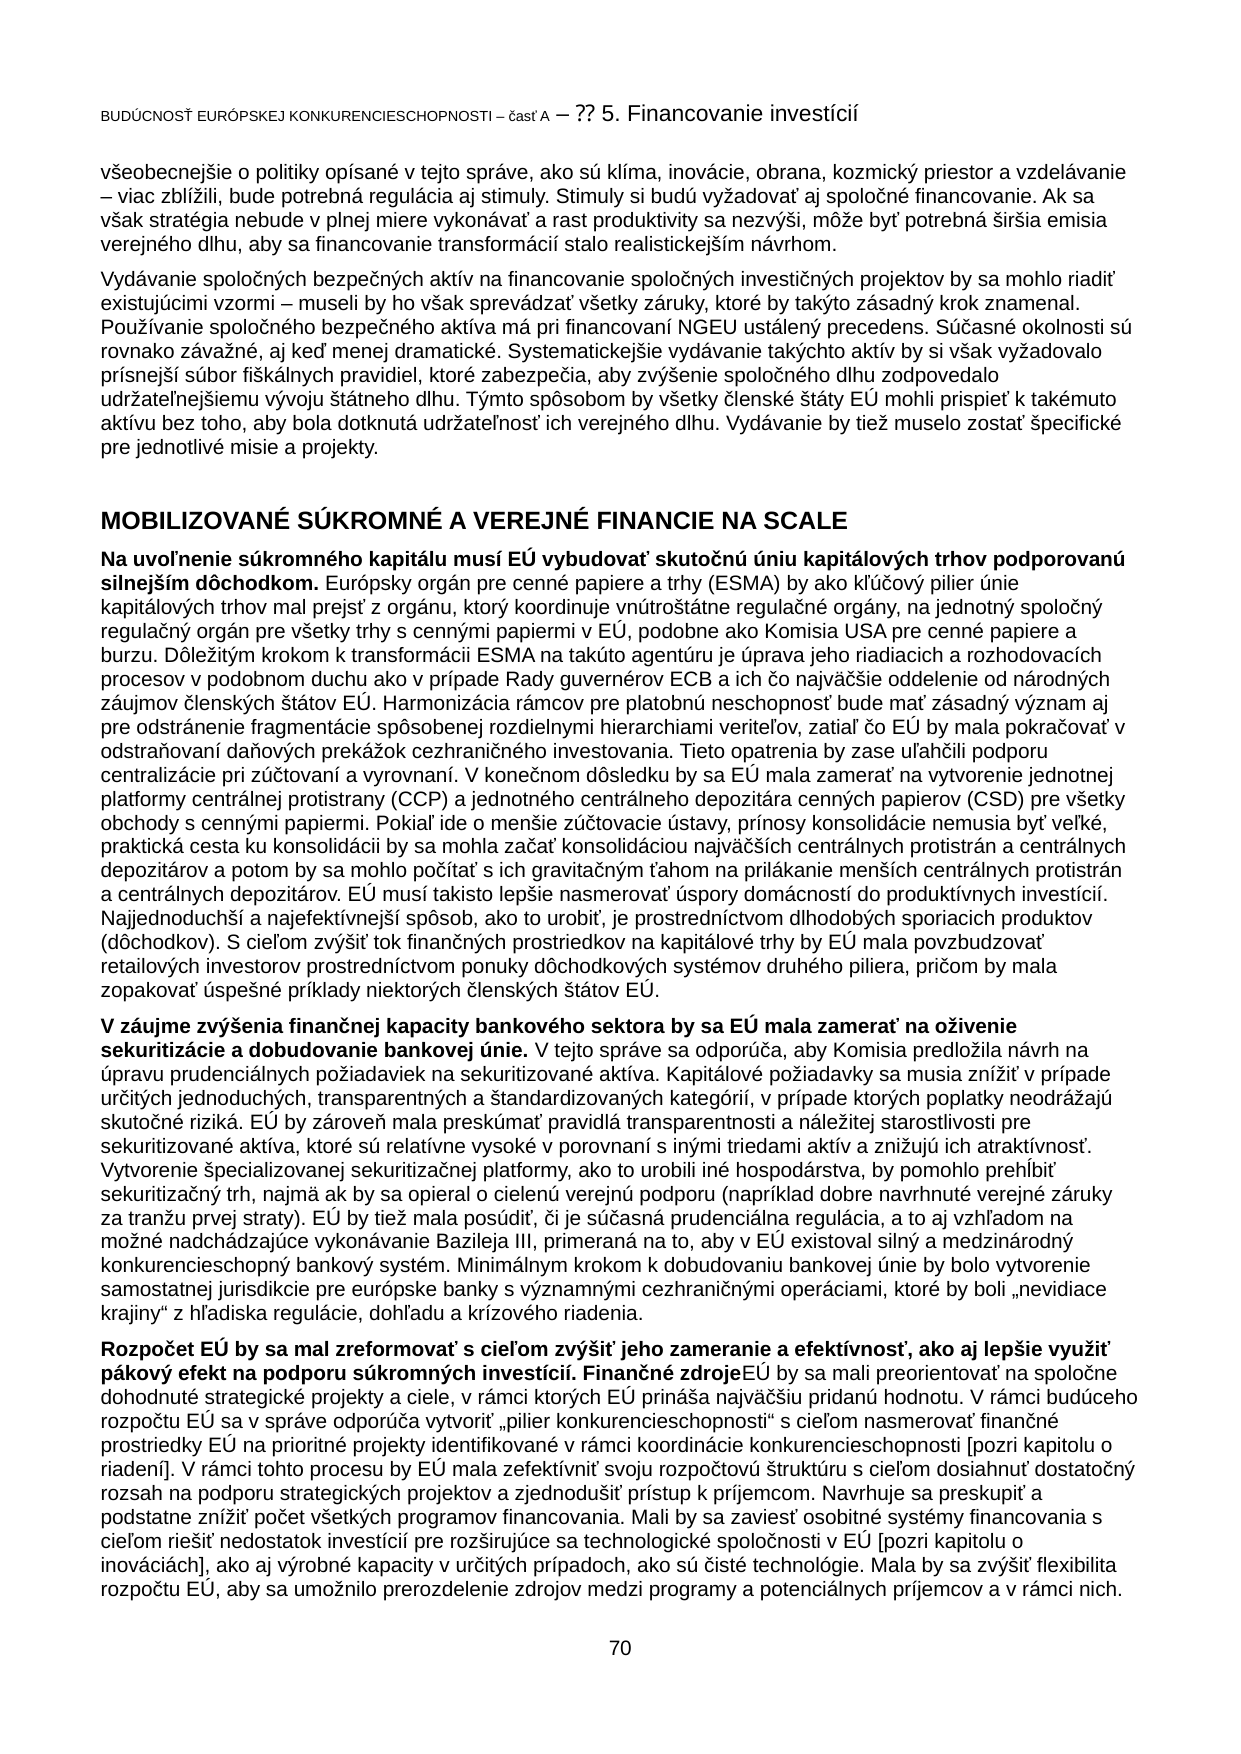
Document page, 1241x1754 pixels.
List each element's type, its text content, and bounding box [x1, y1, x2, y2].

text všeobecnejšie o politiky opísané v tejto správe, ako sú klíma, inovácie, obrana, kozmický priestor a vzdelávanie – viac zblížili, bude potrebná regulácia aj stimuly. Stimuly si budú vyžadovať aj spoločné financovanie. Ak sa však stratégia nebude v plnej miere vykonávať a rast produktivity sa nezvýši, môže byť potrebná širšia emisia verejného dlhu, aby sa financovanie transformácií stalo realistickejším návrhom. [100, 159, 1140, 255]
text Rozpočet EÚ by sa mal zreformovať s cieľom zvýšiť jeho zameranie a efektívnosť, ako aj lepšie využiť pákový efekt na podporu súkromných investícií. Finančné zdrojeEÚ by sa mali preorientovať na spoločne dohodnuté strategické projekty a ciele, v rámci ktorých EÚ prináša najväčšiu pridanú hodnotu. V rámci budúceho rozpočtu EÚ sa v správe odporúča vytvoriť „pilier konkurencieschopnosti“ s cieľom nasmerovať finančné prostriedky EÚ na prioritné projekty identifikované v rámci koordinácie konkurencieschopnosti [pozri kapitolu o riadení]. V rámci tohto procesu by EÚ mala zefektívniť svoju rozpočtovú štruktúru s cieľom dosiahnuť dostatočný rozsah na podporu strategických projektov a zjednodušiť prístup k príjemcom. Navrhuje sa preskupiť a podstatne znížiť počet všetkých programov financovania. Mali by sa zaviesť osobitné systémy financovania s cieľom riešiť nedostatok investícií pre rozširujúce sa technologické spoločnosti v EÚ [pozri kapitolu o inováciách], ako aj výrobné kapacity v určitých prípadoch, ako sú čisté technológie. Mala by sa zvýšiť flexibilita rozpočtu EÚ, aby sa umožnilo prerozdelenie zdrojov medzi programy a potenciálnych príjemcov a v rámci nich. [100, 1337, 1140, 1601]
text MOBILIZOVANÉ SÚKROMNÉ A VEREJNÉ FINANCIE NA SCALE [100, 506, 1140, 535]
text Na uvoľnenie súkromného kapitálu musí EÚ vybudovať skutočnú úniu kapitálových trhov podporovanú silnejším dôchodkom. Európsky orgán pre cenné papiere a trhy (ESMA) by ako kľúčový pilier únie kapitálových trhov mal prejsť z orgánu, ktorý koordinuje vnútroštátne regulačné orgány, na jednotný spoločný regulačný orgán pre všetky trhy s cennými papiermi v EÚ, podobne ako Komisia USA pre cenné papiere a burzu. Dôležitým krokom k transformácii ESMA na takúto agentúru je úprava jeho riadiacich a rozhodovacích procesov v podobnom duchu ako v prípade Rady guvernérov ECB a ich čo najväčšie oddelenie od národných záujmov členských štátov EÚ. Harmonizácia rámcov pre platobnú neschopnosť bude mať zásadný význam aj pre odstránenie fragmentácie spôsobenej rozdielnymi hierarchiami veriteľov, zatiaľ čo EÚ by mala pokračovať v odstraňovaní daňových prekážok cezhraničného investovania. Tieto opatrenia by zase uľahčili podporu centralizácie pri zúčtovaní a vyrovnaní. V konečnom dôsledku by sa EÚ mala zamerať na vytvorenie jednotnej platformy centrálnej protistrany (CCP) a jednotného centrálneho depozitára cenných papierov (CSD) pre všetky obchody s cennými papiermi. Pokiaľ ide o menšie zúčtovacie ústavy, prínosy konsolidácie nemusia byť veľké, praktická cesta ku konsolidácii by sa mohla začať konsolidáciou najväčších centrálnych protistrán a centrálnych depozitárov a potom by sa mohlo počítať s ich gravitačným ťahom na prilákanie menších centrálnych protistrán a centrálnych depozitárov. EÚ musí takisto lepšie nasmerovať úspory domácností do produktívnych investícií. Najjednoduchší a najefektívnejší spôsob, ako to urobiť, je prostredníctvom dlhodobých sporiacich produktov (dôchodkov). S cieľom zvýšiť tok finančných prostriedkov na kapitálové trhy by EÚ mala povzbudzovať retailových investorov prostredníctvom ponuky dôchodkových systémov druhého piliera, pričom by mala zopakovať úspešné príklady niektorých členských štátov EÚ. [100, 547, 1140, 1002]
text Vydávanie spoločných bezpečných aktív na financovanie spoločných investičných projektov by sa mohlo riadiť existujúcimi vzormi – museli by ho však sprevádzať všetky záruky, ktoré by takýto zásadný krok znamenal. Používanie spoločného bezpečného aktíva má pri financovaní NGEU ustálený precedens. Súčasné okolnosti sú rovnako závažné, aj keď menej dramatické. Systematickejšie vydávanie takýchto aktív by si však vyžadovalo prísnejší súbor fiškálnych pravidiel, ktoré zabezpečia, aby zvýšenie spoločného dlhu zodpovedalo udržateľnejšiemu vývoju štátneho dlhu. Týmto spôsobom by všetky členské štáty EÚ mohli prispieť k takémuto aktívu bez toho, aby bola dotknutá udržateľnosť ich verejného dlhu. Vydávanie by tiež muselo zostať špecifické pre jednotlivé misie a projekty. [100, 267, 1140, 459]
text V záujme zvýšenia finančnej kapacity bankového sektora by sa EÚ mala zamerať na oživenie sekuritizácie a dobudovanie bankovej únie. V tejto správe sa odporúča, aby Komisia predložila návrh na úpravu prudenciálnych požiadaviek na sekuritizované aktíva. Kapitálové požiadavky sa musia znížiť v prípade určitých jednoduchých, transparentných a štandardizovaných kategórií, v prípade ktorých poplatky neodrážajú skutočné riziká. EÚ by zároveň mala preskúmať pravidlá transparentnosti a náležitej starostlivosti pre sekuritizované aktíva, ktoré sú relatívne vysoké v porovnaní s inými triedami aktív a znižujú ich atraktívnosť. Vytvorenie špecializovanej sekuritizačnej platformy, ako to urobili iné hospodárstva, by pomohlo prehĺbiť sekuritizačný trh, najmä ak by sa opieral o cielenú verejnú podporu (napríklad dobre navrhnuté verejné záruky za tranžu prvej straty). EÚ by tiež mala posúdiť, či je súčasná prudenciálna regulácia, a to aj vzhľadom na možné nadchádzajúce vykonávanie Bazileja III, primeraná na to, aby v EÚ existoval silný a medzinárodný konkurencieschopný bankový systém. Minimálnym krokom k dobudovaniu bankovej únie by bolo vytvorenie samostatnej jurisdikcie pre európske banky s významnými cezhraničnými operáciami, ktoré by boli „nevidiace krajiny“ z hľadiska regulácie, dohľadu a krízového riadenia. [100, 1014, 1140, 1325]
